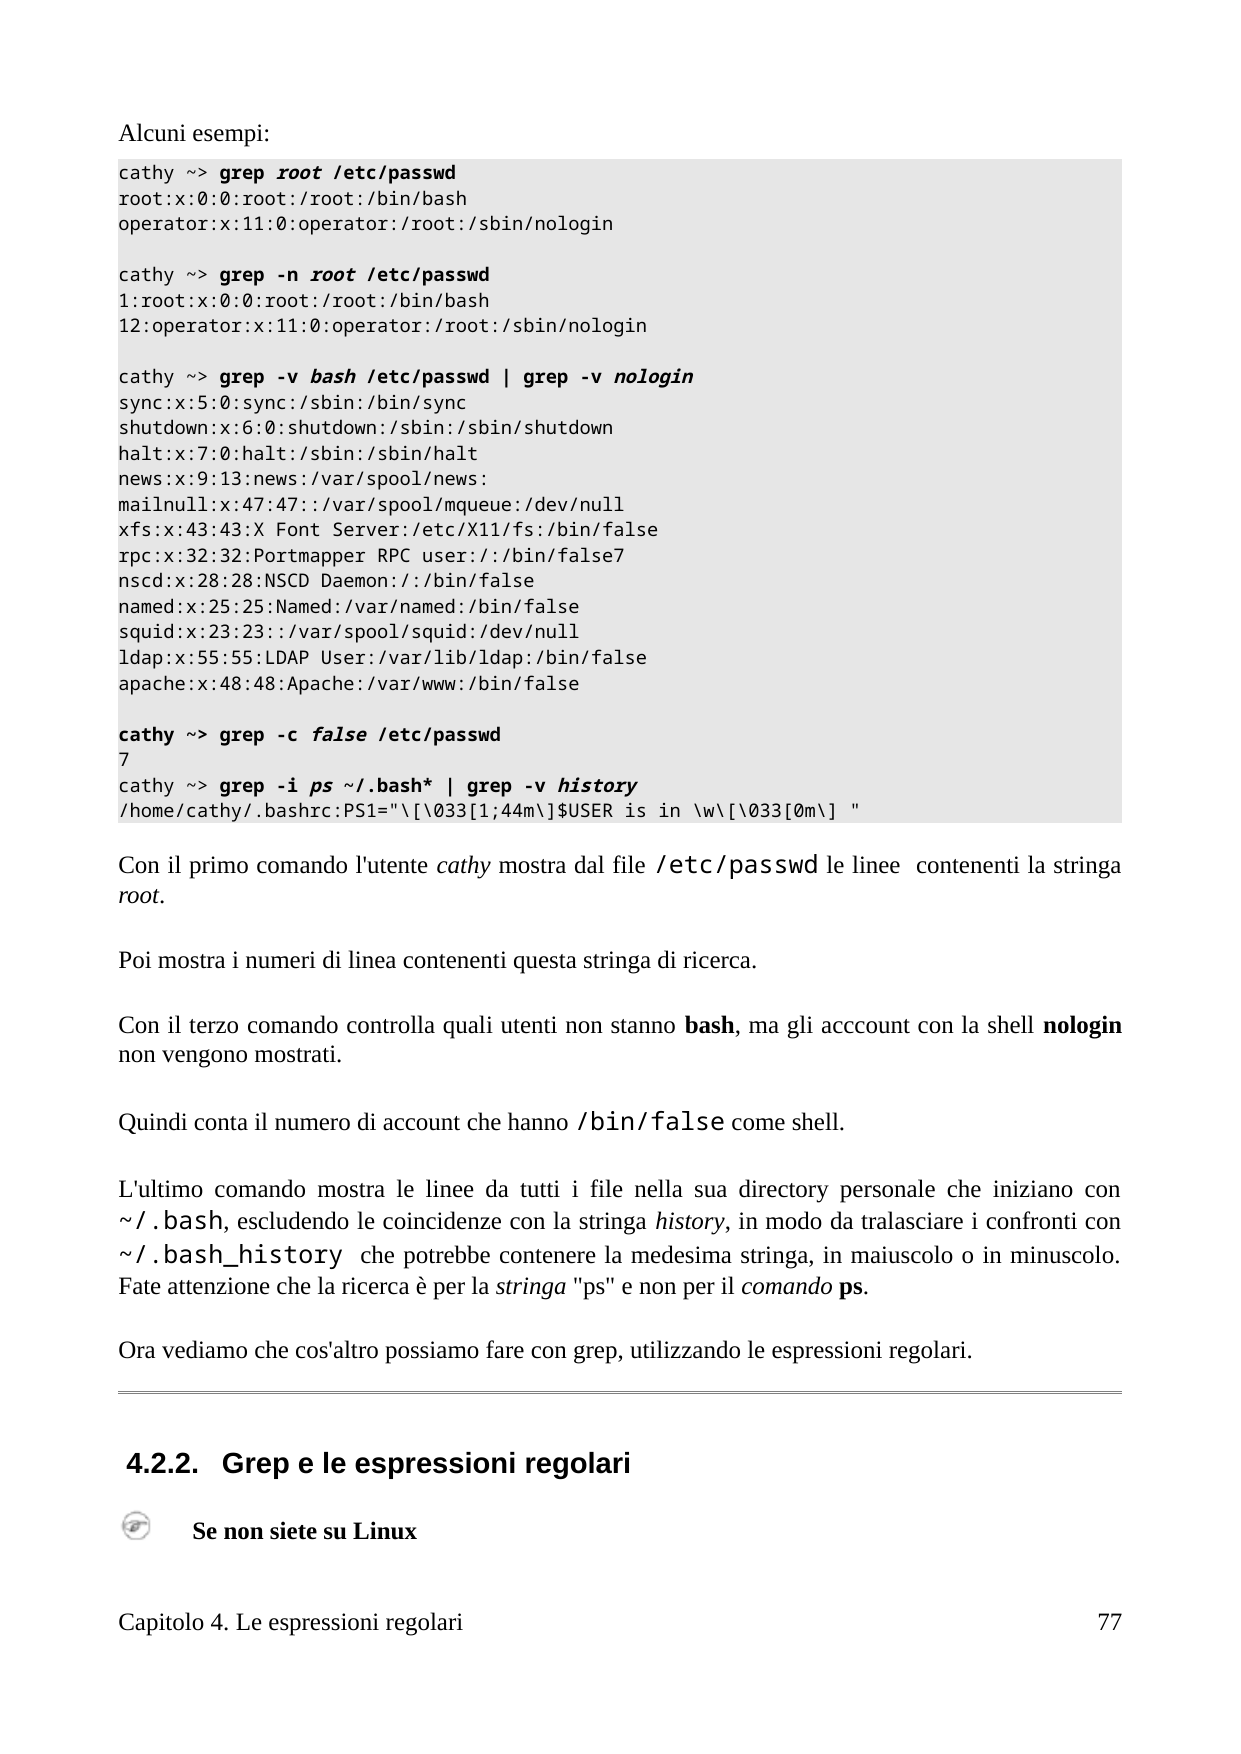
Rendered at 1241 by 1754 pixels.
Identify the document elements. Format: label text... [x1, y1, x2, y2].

text Con il primo comando l'utente cathy mostra dal file /etc/passwd le linee contenenti la stringa root. [118, 847, 1122, 909]
text 12:operator:x:11:0:operator:/root:/sbin/nologin [118, 312, 1122, 338]
text sync:x:5:0:sync:/sbin:/bin/sync [118, 389, 1122, 414]
text Alcuni esempi: [118, 118, 1122, 147]
picture [118, 1505, 152, 1545]
text L'ultimo comando mostra le linee da tutti i file nella sua directory personale che iniziano con ~/.bash, escludendo le coincidenze con la stringa history, in modo da tralasciare i confronti con ~/.bash_history che potrebbe contenere la medesima stringa, in maiuscolo o in minuscolo. Fate attenzione che la ricerca è per la stringa "ps" e non per il comando ps. [118, 1174, 1122, 1299]
text ldap:x:55:55:LDAP User:/var/lib/ldap:/bin/false [118, 644, 1122, 670]
text mailnull:x:47:47::/var/spool/mqueue:/dev/null [118, 491, 1122, 517]
text cathy ~> grep -n root /etc/passwd [118, 261, 1122, 287]
text cathy ~> grep -i ps ~/.bash* | grep -v history [118, 772, 1122, 797]
text cathy ~> grep -c false /etc/passwd [118, 721, 1122, 746]
text cathy ~> grep root /etc/passwd [118, 159, 1122, 185]
text halt:x:7:0:halt:/sbin:/sbin/halt [118, 440, 1122, 466]
text news:x:9:13:news:/var/spool/news: [118, 466, 1122, 491]
text Con il terzo comando controlla quali utenti non stanno bash, ma gli acccount con la shell nologin non vengono mostrati. [118, 1010, 1122, 1068]
text 1:root:x:0:0:root:/root:/bin/bash [118, 287, 1122, 312]
text operator:x:11:0:operator:/root:/sbin/nologin [118, 210, 1122, 236]
text shutdown:x:6:0:shutdown:/sbin:/sbin/shutdown [118, 414, 1122, 440]
text /home/cathy/.bashrc:PS1="\[\033[1;44m\]$USER is in \w\[\033[0m\] " [118, 797, 1122, 823]
text apache:x:48:48:Apache:/var/www:/bin/false [118, 670, 1122, 695]
text Ora vediamo che cos'altro possiamo fare con grep, utilizzando le espressioni regolari. [118, 1336, 1122, 1364]
text xfs:x:43:43:X Font Server:/etc/X11/fs:/bin/false [118, 517, 1122, 542]
text 7 [118, 746, 1122, 772]
text rpc:x:32:32:Portmapper RPC user:/:/bin/false7 [118, 542, 1122, 568]
text Quindi conta il numero di account che hanno /bin/false come shell. [118, 1104, 1122, 1138]
text cathy ~> grep -v bash /etc/passwd | grep -v nologin [118, 363, 1122, 389]
subtitle Grep e le espressioni regolari [118, 1446, 1122, 1480]
text Poi mostra i numeri di linea contenenti questa stringa di ricerca. [118, 945, 1122, 974]
text root:x:0:0:root:/root:/bin/bash [118, 185, 1122, 210]
text nscd:x:28:28:NSCD Daemon:/:/bin/false [118, 568, 1122, 593]
text squid:x:23:23::/var/spool/squid:/dev/null [118, 619, 1122, 644]
text named:x:25:25:Named:/var/named:/bin/false [118, 593, 1122, 619]
text Se non siete su Linux [192, 1516, 1122, 1545]
